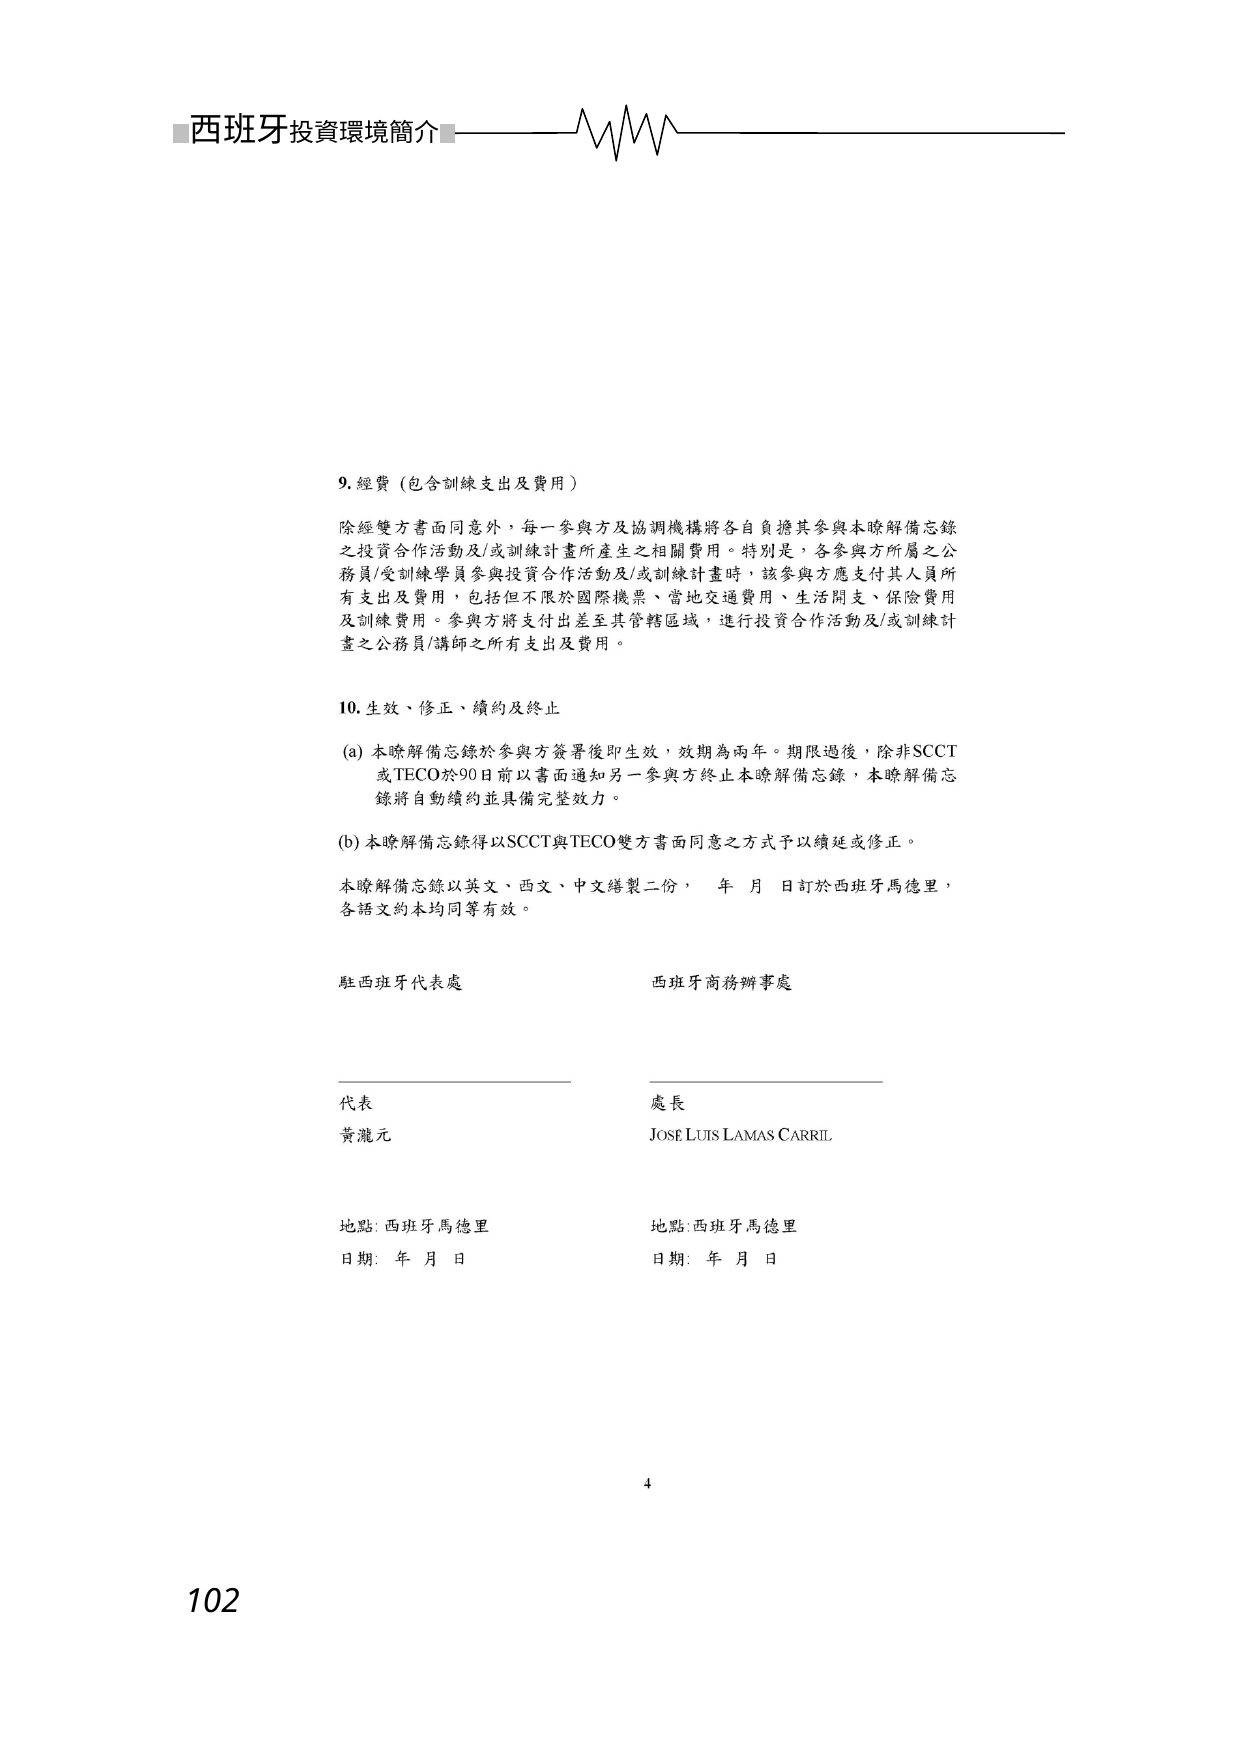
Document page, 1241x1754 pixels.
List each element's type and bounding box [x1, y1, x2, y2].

picture [177, 290, 1063, 1544]
